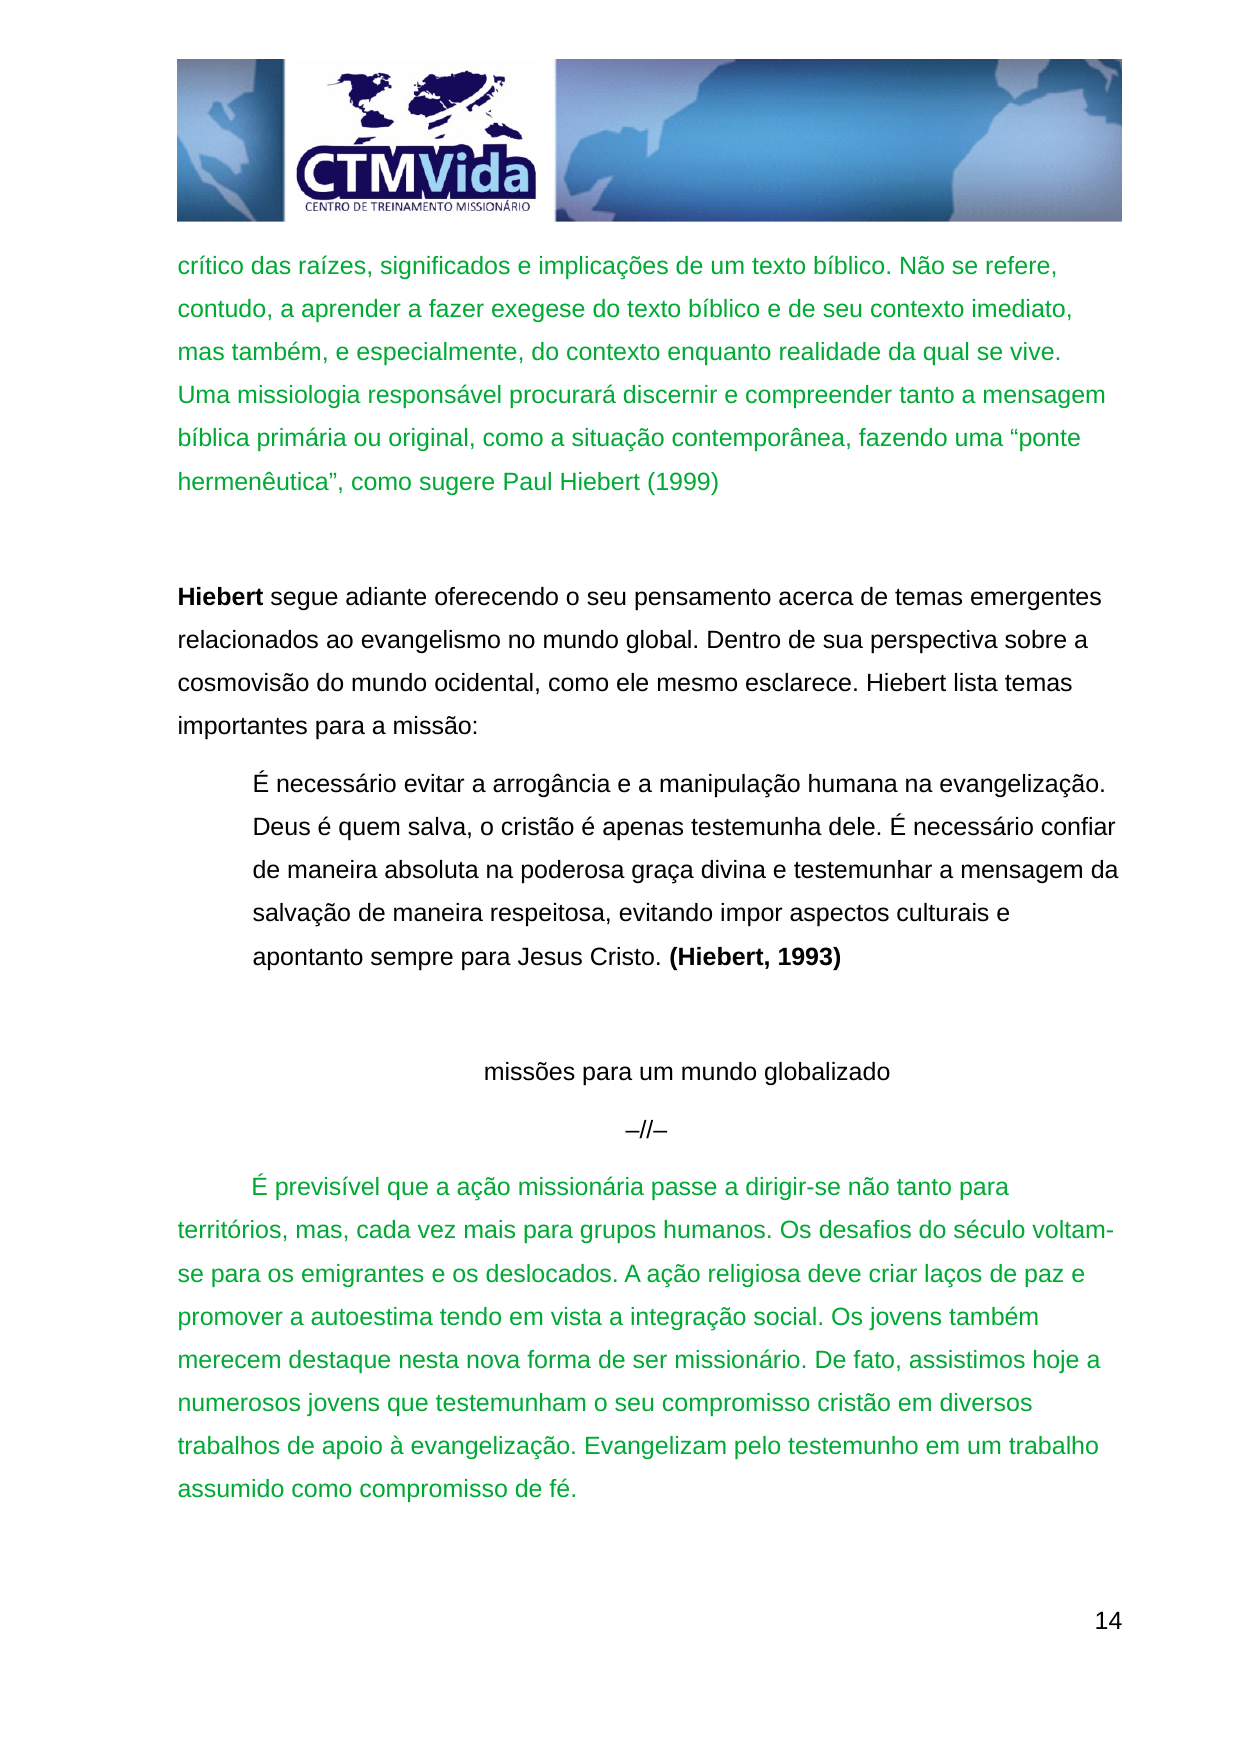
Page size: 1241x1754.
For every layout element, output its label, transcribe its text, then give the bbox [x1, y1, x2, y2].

text É previsível que a ação missionária passe a dirigir-se não tanto para territórios, mas, cada vez mais para grupos humanos. Os desafios do século voltam-se para os emigrantes e os deslocados. A ação religiosa deve criar laços de paz e promover a autoestima tendo em vista a integração social. Os jovens também merecem destaque nesta nova forma de ser missionário. De fato, assistimos hoje a numerosos jovens que testemunham o seu compromisso cristão em diversos trabalhos de apoio à evangelização. Evangelizam pelo testemunho em um trabalho assumido como compromisso de fé. [177, 1172, 1122, 1503]
text crítico das raízes, significados e implicações de um texto bíblico. Não se refere, contudo, a aprender a fazer exegese do texto bíblico e de seu contexto imediato, mas também, e especialmente, do contexto enquanto realidade da qual se vive. Uma missiologia responsável procurará discernir e compreender tanto a mensagem bíblica primária ou original, como a situação contemporânea, fazendo uma “ponte hermenêutica”, como sugere Paul Hiebert (1999) [177, 251, 1122, 495]
picture [177, 59, 1122, 222]
text Hiebert segue adiante oferecendo o seu pensamento acerca de temas emergentes relacionados ao evangelismo no mundo global. Dentro de sua perspectiva sobre a cosmovisão do mundo ocidental, como ele mesmo esclarece. Hiebert lista temas importantes para a missão: [177, 582, 1122, 740]
list missões para um mundo globalizado [215, 1057, 1122, 1086]
text –//– [177, 1115, 1122, 1143]
list É necessário evitar a arrogância e a manipulação humana na evangelização. Deus é quem salva, o cristão é apenas testemunha dele. É necessário confiar de maneira absoluta na poderosa graça divina e testemunhar a mensagem da salvação de maneira respeitosa, evitando impor aspectos culturais e apontanto sempre para Jesus Cristo. (Hiebert, 1993) [215, 769, 1122, 970]
